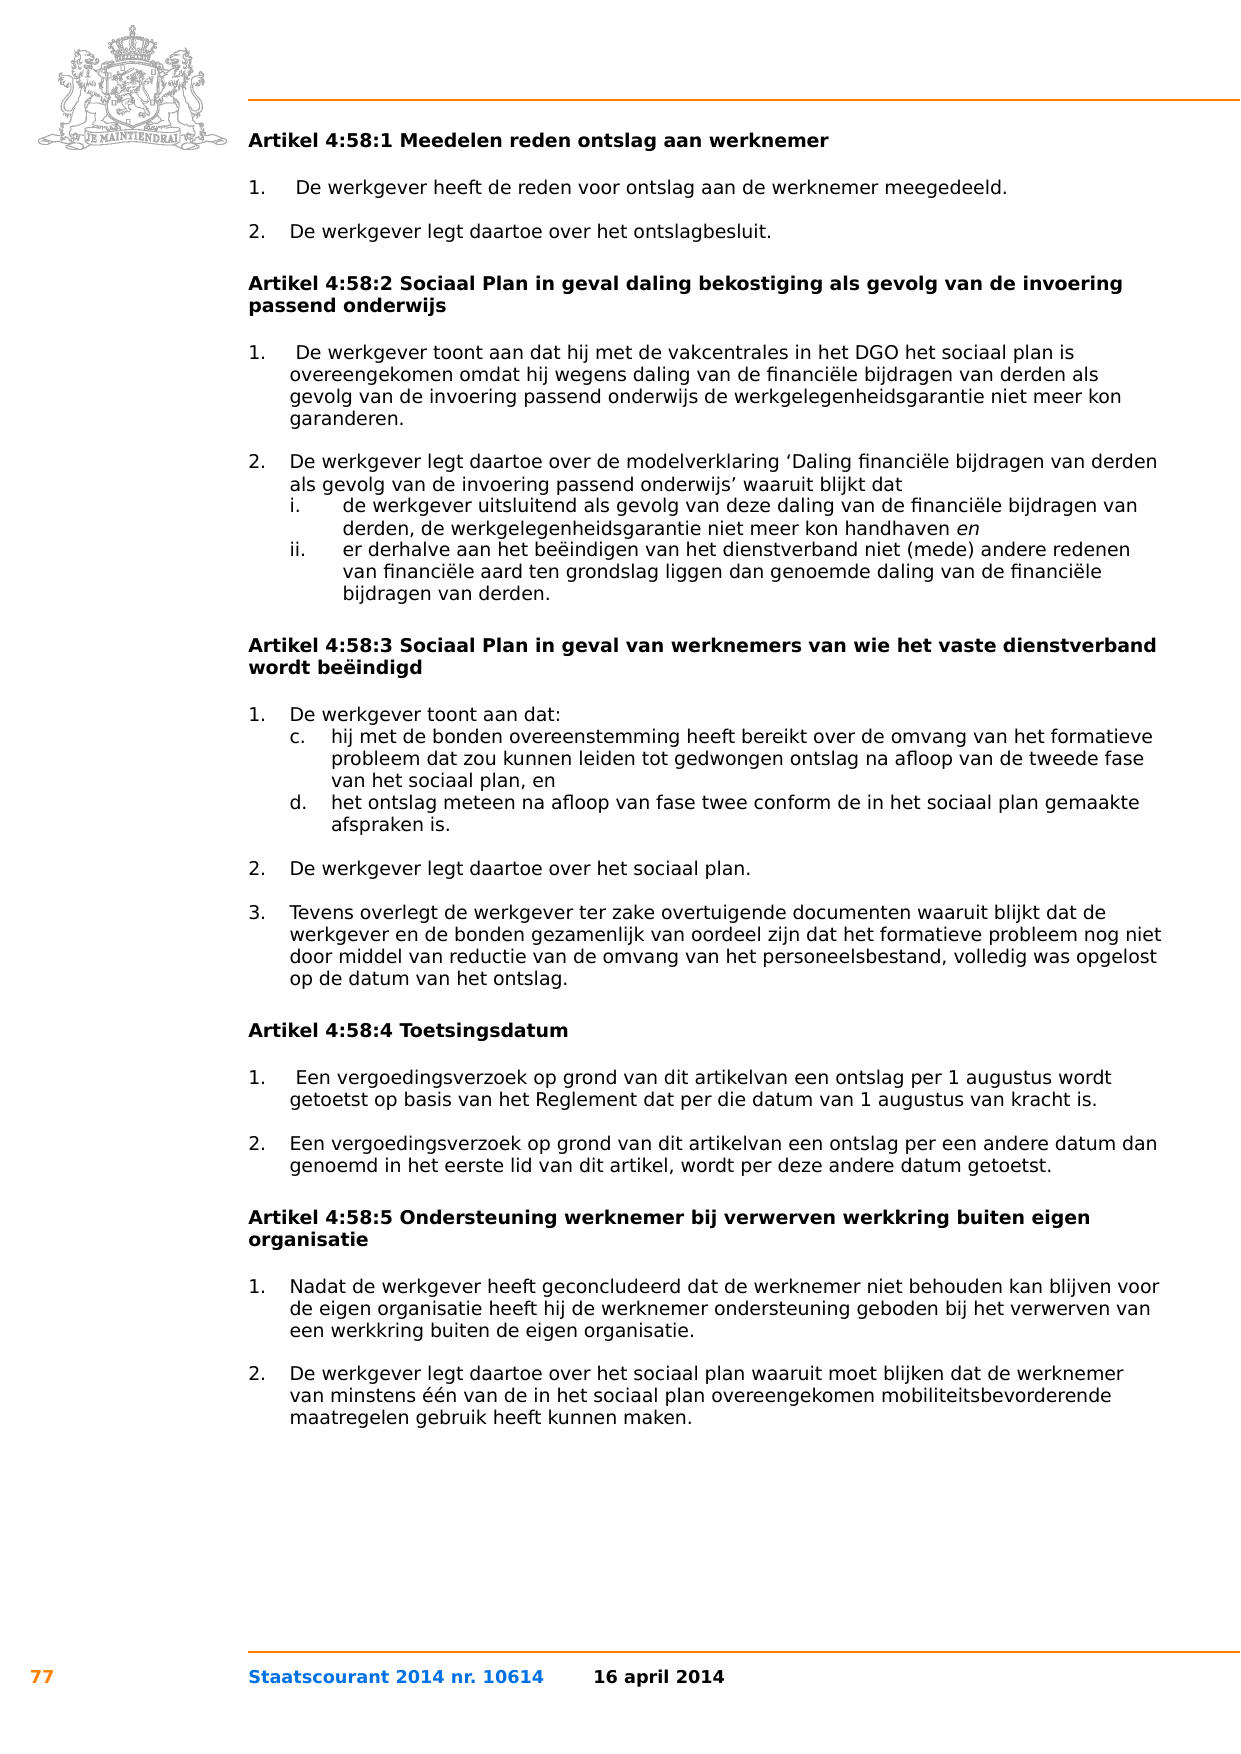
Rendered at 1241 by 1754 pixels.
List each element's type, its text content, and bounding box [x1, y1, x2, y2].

text 1. Nadat de werkgever heeft geconcludeerd dat de werknemer niet behouden kan blijven voor de eigen organisatie heeft hij de werknemer ondersteuning geboden bij het verwerven van een werkkring buiten de eigen organisatie. [248, 1276, 1163, 1341]
subtitle Artikel 4:58:5 Ondersteuning werknemer bij verwerven werkkring buiten eigen organisatie [248, 1207, 1163, 1251]
subtitle Artikel 4:58:4 Toetsingsdatum [248, 1020, 1163, 1042]
text 1. De werkgever toont aan dat: [248, 704, 1163, 726]
text 1. De werkgever heeft de reden voor ontslag aan de werknemer meegedeeld. [248, 177, 1163, 199]
text i. de werkgever uitsluitend als gevolg van deze daling van de financiële bijdragen van derden, de werkgelegenheidsgarantie niet meer kon handhaven en [289, 495, 1163, 539]
subtitle Artikel 4:58:3 Sociaal Plan in geval van werknemers van wie het vaste dienstverband wordt beëindigd [248, 635, 1163, 679]
subtitle Artikel 4:58:2 Sociaal Plan in geval daling bekostiging als gevolg van de invoering passend onderwijs [248, 273, 1163, 317]
text d. het ontslag meteen na afloop van fase twee conform de in het sociaal plan gemaakte afspraken is. [289, 792, 1163, 836]
text c. hij met de bonden overeenstemming heeft bereikt over de omvang van het formatieve probleem dat zou kunnen leiden tot gedwongen ontslag na afloop van de tweede fase van het sociaal plan, en [289, 726, 1163, 792]
text 2. De werkgever legt daartoe over het sociaal plan waaruit moet blijken dat de werknemer van minstens één van de in het sociaal plan overeengekomen mobiliteitsbevorderende maatregelen gebruik heeft kunnen maken. [248, 1363, 1163, 1429]
text 2. De werkgever legt daartoe over het ontslagbesluit. [248, 221, 1163, 243]
text 1. Een vergoedingsverzoek op grond van dit artikelvan een ontslag per 1 augustus wordt getoetst op basis van het Reglement dat per die datum van 1 augustus van kracht is. [248, 1067, 1163, 1111]
text 3. Tevens overlegt de werkgever ter zake overtuigende documenten waaruit blijkt dat de werkgever en de bonden gezamenlijk van oordeel zijn dat het formatieve probleem nog niet door middel van reductie van de omvang van het personeelsbestand, volledig was opgelost op de datum van het ontslag. [248, 902, 1163, 990]
subtitle Artikel 4:58:1 Meedelen reden ontslag aan werknemer [248, 130, 1163, 152]
text 2. De werkgever legt daartoe over de modelverklaring ‘Daling financiële bijdragen van derden als gevolg van de invoering passend onderwijs’ waaruit blijkt dat [248, 451, 1163, 495]
text 1. De werkgever toont aan dat hij met de vakcentrales in het DGO het sociaal plan is overeengekomen omdat hij wegens daling van de financiële bijdragen van derden als gevolg van de invoering passend onderwijs de werkgelegenheidsgarantie niet meer kon garanderen. [248, 342, 1163, 429]
text ii. er derhalve aan het beëindigen van het dienstverband niet (mede) andere redenen van financiële aard ten grondslag liggen dan genoemde daling van de financiële bijdragen van derden. [289, 539, 1163, 605]
text 2. De werkgever legt daartoe over het sociaal plan. [248, 858, 1163, 880]
picture [38, 25, 227, 150]
text 2. Een vergoedingsverzoek op grond van dit artikelvan een ontslag per een andere datum dan genoemd in het eerste lid van dit artikel, wordt per deze andere datum getoetst. [248, 1133, 1163, 1177]
